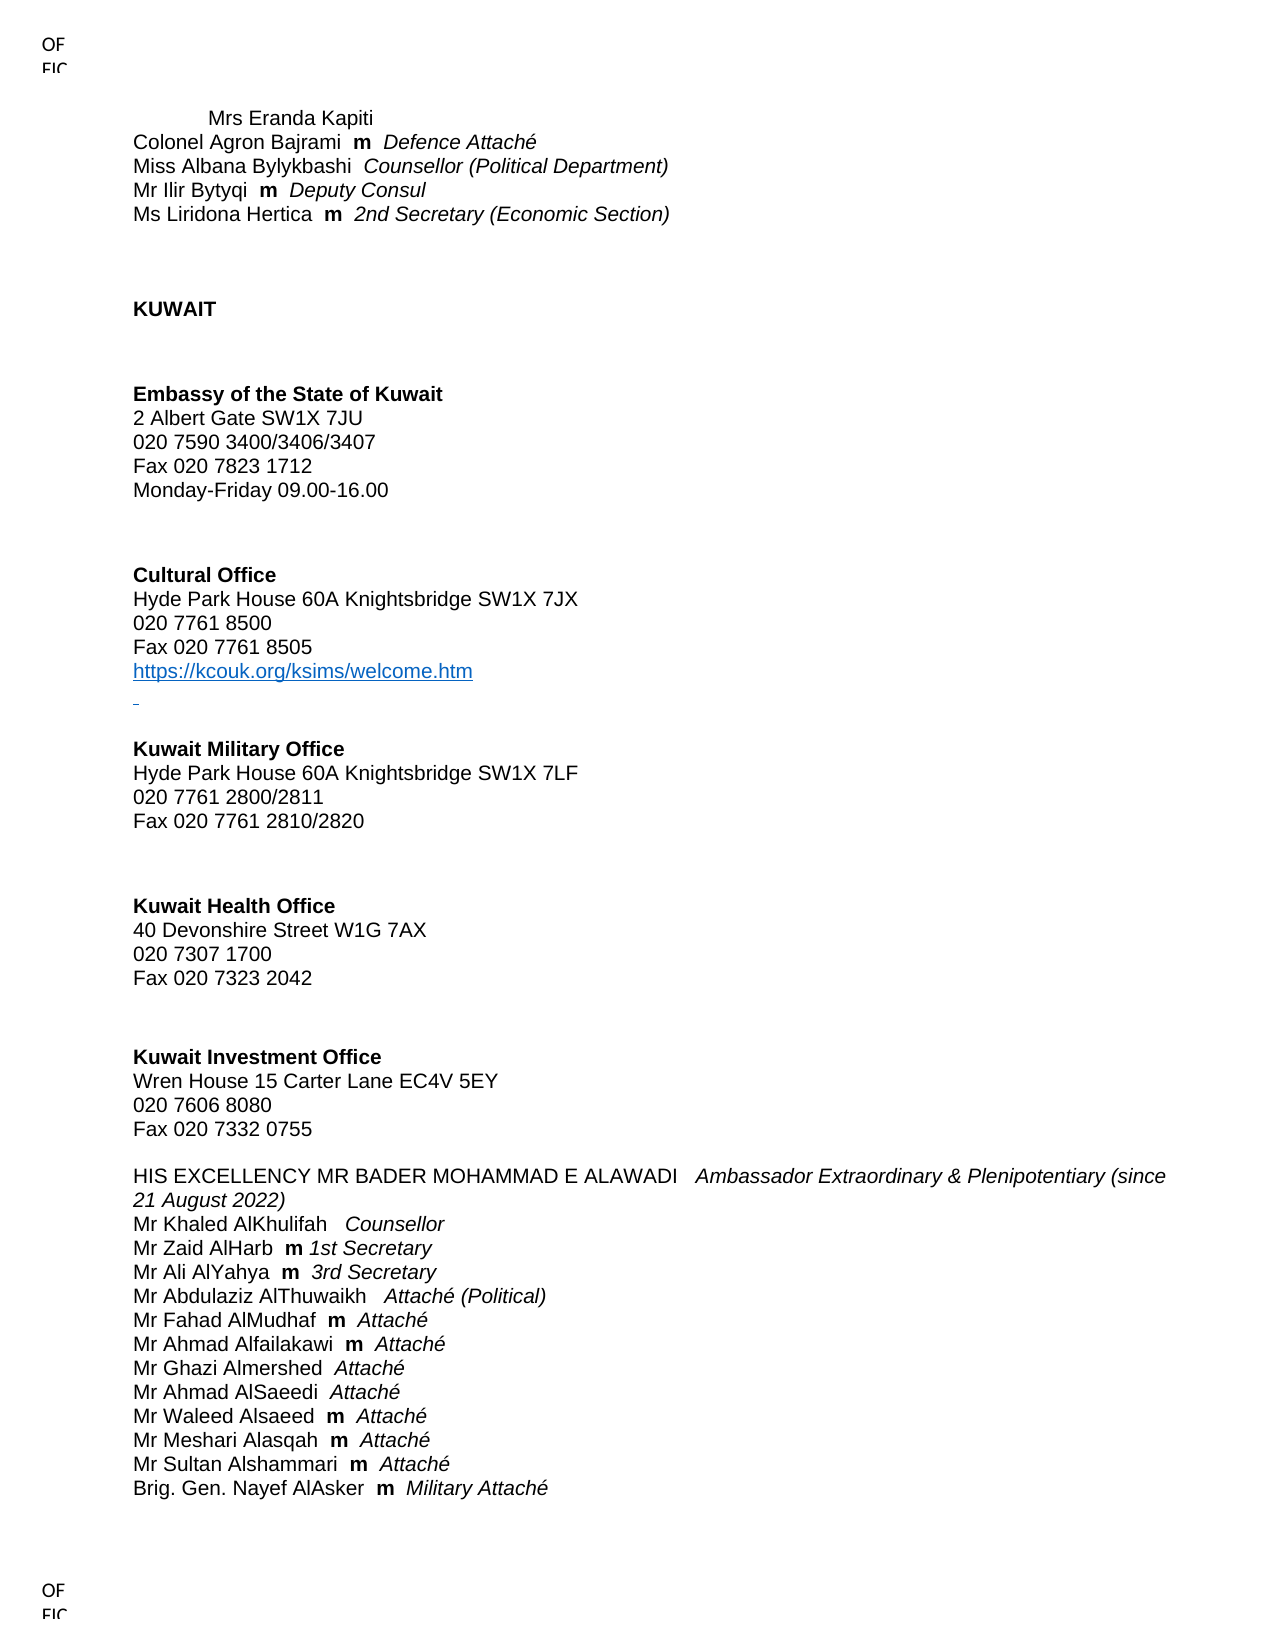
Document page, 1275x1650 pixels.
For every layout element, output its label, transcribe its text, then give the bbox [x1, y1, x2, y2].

text 020 7606 8080 [133, 1092, 1181, 1116]
text Fax 020 7332 0755 [133, 1116, 1181, 1140]
text Fax 020 7761 8505 [133, 635, 1181, 659]
text https://kcouk.org/ksims/welcome.htm [133, 659, 1181, 737]
text Colonel Agron Bajrami m Defence Attaché [133, 129, 1181, 153]
text Mr Waleed Alsaeed m Attaché [133, 1404, 1181, 1428]
text Mr Zaid AlHarb m 1st Secretary [133, 1236, 1181, 1260]
text Mrs Eranda Kapiti [133, 106, 1181, 129]
text Kuwait Military Office [133, 737, 1181, 761]
text Mr Ghazi Almershed Attaché [133, 1356, 1181, 1380]
text 020 7761 8500 [133, 611, 1181, 635]
text Mr Fahad AlMudhaf m Attaché [133, 1308, 1181, 1332]
text Mr Ali AlYahya m 3rd Secretary [133, 1260, 1181, 1284]
text Mr Meshari Alasqah m Attaché [133, 1428, 1181, 1452]
text 2 Albert Gate SW1X 7JU [133, 406, 1181, 430]
text KUWAIT [133, 297, 1181, 382]
text Kuwait Investment Office [133, 1044, 1181, 1068]
text Embassy of the State of Kuwait [133, 382, 1181, 406]
text Miss Albana Bylykbashi Counsellor (Political Department) [133, 153, 1181, 177]
text 020 7761 2800/2811 [133, 785, 1181, 809]
text Mr Sultan Alshammari m Attaché [133, 1452, 1181, 1476]
text 020 7590 3400/3406/3407 [133, 430, 1181, 454]
text 40 Devonshire Street W1G 7AX [133, 918, 1181, 942]
text Hyde Park House 60A Knightsbridge SW1X 7LF [133, 761, 1181, 785]
text Mr Abdulaziz AlThuwaikh Attaché (Political) [133, 1284, 1181, 1308]
text Fax 020 7323 2042 [133, 966, 1181, 1044]
text HIS EXCELLENCY MR BADER MOHAMMAD E ALAWADI Ambassador Extraordinary & Plenipotentiary (since 21 August 2022) [133, 1164, 1181, 1212]
text Mr Ahmad Alfailakawi m Attaché [133, 1332, 1181, 1356]
text 020 7307 1700 [133, 942, 1181, 966]
text Monday-Friday 09.00-16.00 [133, 478, 1181, 563]
text Kuwait Health Office [133, 894, 1181, 918]
text Hyde Park House 60A Knightsbridge SW1X 7JX [133, 587, 1181, 611]
text Ms Liridona Hertica m 2nd Secretary (Economic Section) [133, 201, 1181, 225]
text Mr Ahmad AlSaeedi Attaché [133, 1380, 1181, 1404]
text Brig. Gen. Nayef AlAsker m Military Attaché [133, 1476, 1181, 1500]
text Mr Ilir Bytyqi m Deputy Consul [133, 177, 1181, 201]
text Fax 020 7823 1712 [133, 454, 1181, 478]
text Fax 020 7761 2810/2820 [133, 809, 1181, 894]
text Wren House 15 Carter Lane EC4V 5EY [133, 1068, 1181, 1092]
text Cultural Office [133, 563, 1181, 587]
text Mr Khaled AlKhulifah Counsellor [133, 1212, 1181, 1236]
